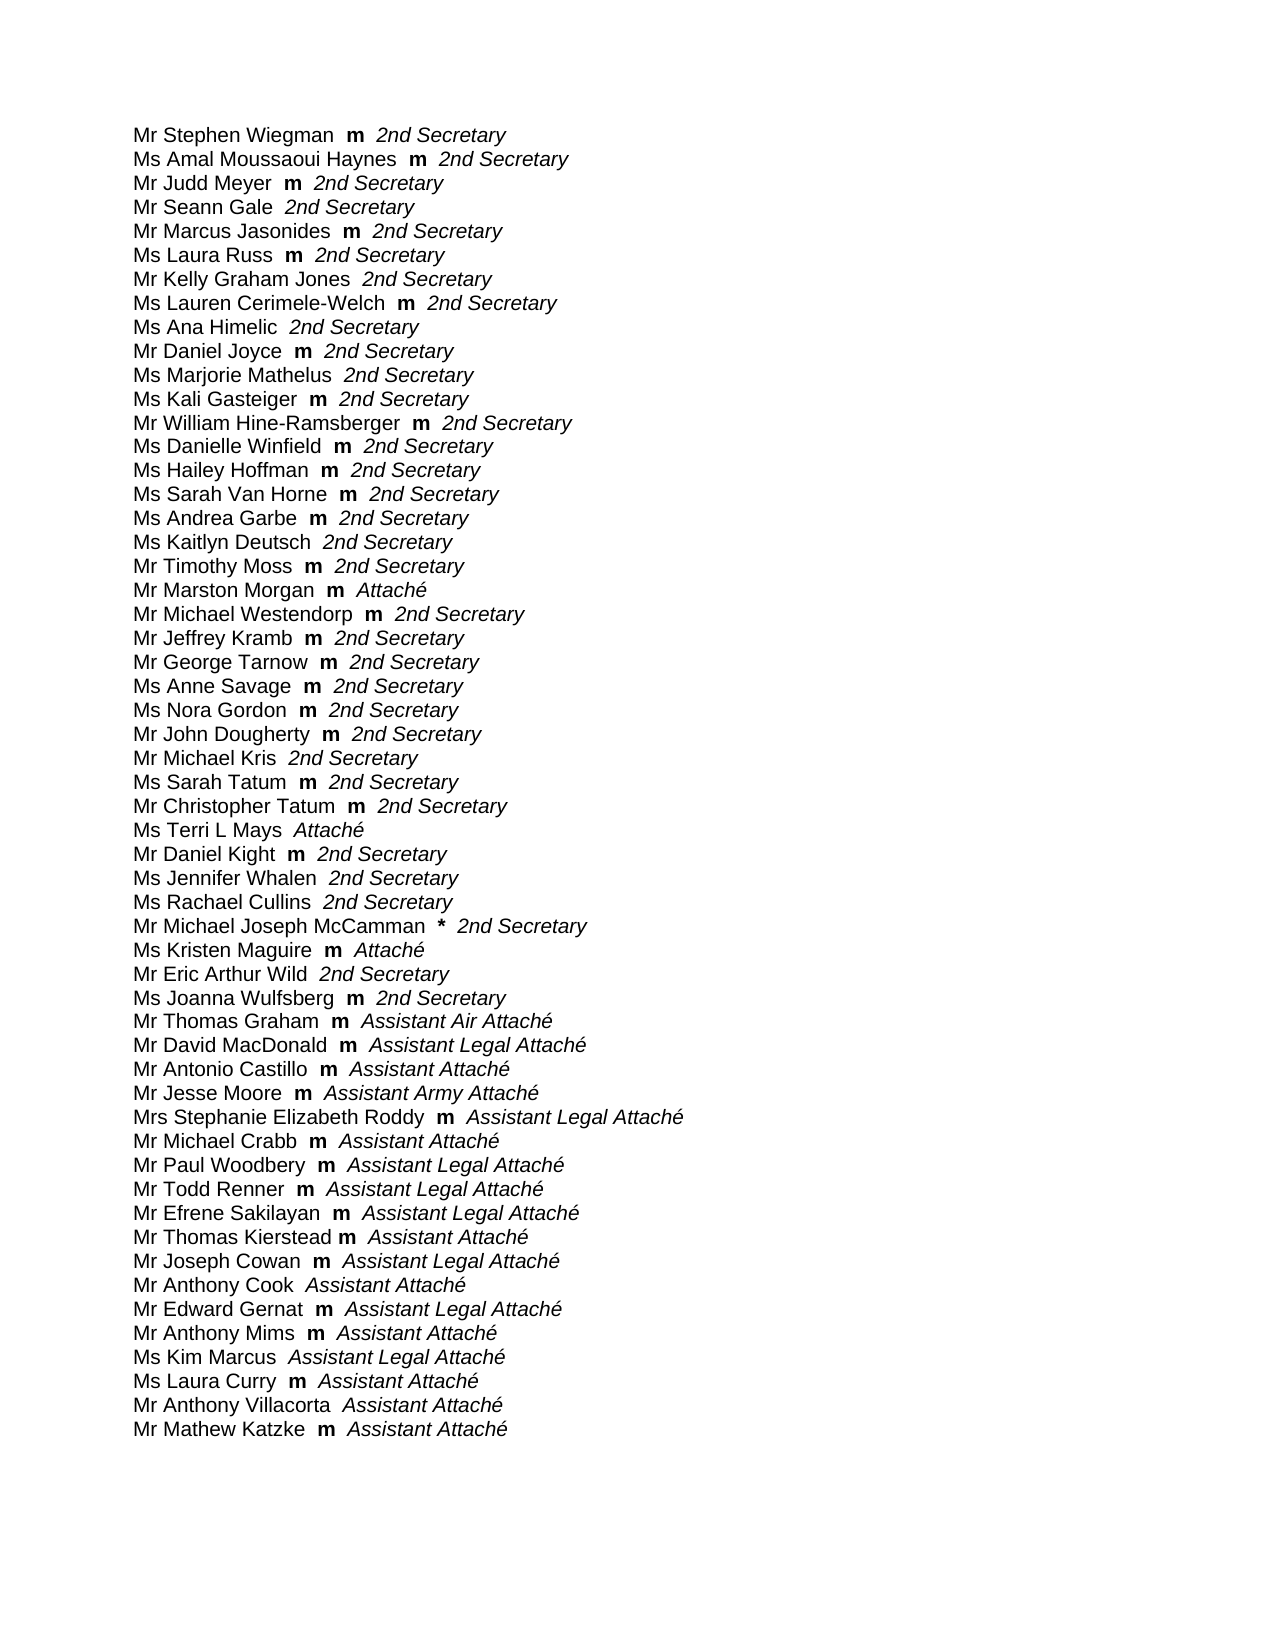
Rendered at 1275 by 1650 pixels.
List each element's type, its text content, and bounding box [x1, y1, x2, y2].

text Mr John Dougherty m 2nd Secretary [133, 722, 1181, 746]
text Ms Sarah Van Horne m 2nd Secretary [133, 482, 1181, 506]
text Mr Daniel Joyce m 2nd Secretary [133, 338, 1181, 362]
text Mr Timothy Moss m 2nd Secretary [133, 554, 1181, 578]
text Mr Joseph Cowan m Assistant Legal Attaché [133, 1249, 1181, 1273]
text Ms Rachael Cullins 2nd Secretary [133, 889, 1181, 913]
text Mr Michael Joseph McCamman * 2nd Secretary [133, 913, 1181, 937]
text Ms Nora Gordon m 2nd Secretary [133, 698, 1181, 722]
text Mr Anthony Cook Assistant Attaché [133, 1273, 1181, 1297]
text Mr George Tarnow m 2nd Secretary [133, 650, 1181, 674]
text Mr Edward Gernat m Assistant Legal Attaché [133, 1297, 1181, 1321]
text Mr Michael Kris 2nd Secretary [133, 746, 1181, 770]
text Ms Amal Moussaoui Haynes m 2nd Secretary [133, 147, 1181, 171]
text Mr David MacDonald m Assistant Legal Attaché [133, 1033, 1181, 1057]
text Mr Kelly Graham Jones 2nd Secretary [133, 267, 1181, 291]
text Mr Michael Crabb m Assistant Attaché [133, 1129, 1181, 1153]
text Ms Terri L Mays Attaché [133, 818, 1181, 842]
text Mr Marcus Jasonides m 2nd Secretary [133, 219, 1181, 243]
text Ms Laura Curry m Assistant Attaché [133, 1369, 1181, 1393]
text Ms Lauren Cerimele-Welch m 2nd Secretary [133, 291, 1181, 314]
text Ms Laura Russ m 2nd Secretary [133, 243, 1181, 267]
text Mr Stephen Wiegman m 2nd Secretary [133, 123, 1181, 147]
text Ms Kali Gasteiger m 2nd Secretary [133, 386, 1181, 410]
text Ms Anne Savage m 2nd Secretary [133, 674, 1181, 698]
text Ms Sarah Tatum m 2nd Secretary [133, 770, 1181, 794]
text Mr Michael Westendorp m 2nd Secretary [133, 602, 1181, 626]
text Ms Danielle Winfield m 2nd Secretary [133, 434, 1181, 458]
text Ms Kim Marcus Assistant Legal Attaché [133, 1345, 1181, 1369]
text Mr Judd Meyer m 2nd Secretary [133, 171, 1181, 195]
text Mr Eric Arthur Wild 2nd Secretary [133, 961, 1181, 985]
text Ms Ana Himelic 2nd Secretary [133, 314, 1181, 338]
text Mr Thomas Graham m Assistant Air Attaché [133, 1009, 1181, 1033]
text Ms Andrea Garbe m 2nd Secretary [133, 506, 1181, 530]
text Mr Thomas Kierstead m Assistant Attaché [133, 1225, 1181, 1249]
text Mr Jeffrey Kramb m 2nd Secretary [133, 626, 1181, 650]
text Mr Christopher Tatum m 2nd Secretary [133, 794, 1181, 818]
text Mr Jesse Moore m Assistant Army Attaché [133, 1081, 1181, 1105]
text Ms Hailey Hoffman m 2nd Secretary [133, 458, 1181, 482]
text Mr Todd Renner m Assistant Legal Attaché [133, 1177, 1181, 1201]
text Mr Antonio Castillo m Assistant Attaché [133, 1057, 1181, 1081]
text Ms Jennifer Whalen 2nd Secretary [133, 866, 1181, 889]
text Ms Kristen Maguire m Attaché [133, 937, 1181, 961]
text Mr Anthony Mims m Assistant Attaché [133, 1321, 1181, 1345]
text Ms Marjorie Mathelus 2nd Secretary [133, 362, 1181, 386]
text Mr Seann Gale 2nd Secretary [133, 195, 1181, 219]
text Mr Anthony Villacorta Assistant Attaché [133, 1393, 1181, 1417]
text Mr Paul Woodbery m Assistant Legal Attaché [133, 1153, 1181, 1177]
text Mr Daniel Kight m 2nd Secretary [133, 842, 1181, 866]
text Mr William Hine-Ramsberger m 2nd Secretary [133, 410, 1181, 434]
text Mr Mathew Katzke m Assistant Attaché [133, 1417, 1181, 1441]
text Ms Joanna Wulfsberg m 2nd Secretary [133, 985, 1181, 1009]
text Ms Kaitlyn Deutsch 2nd Secretary [133, 530, 1181, 554]
text Mrs Stephanie Elizabeth Roddy m Assistant Legal Attaché [133, 1105, 1181, 1129]
text Mr Marston Morgan m Attaché [133, 578, 1181, 602]
text Mr Efrene Sakilayan m Assistant Legal Attaché [133, 1201, 1181, 1225]
